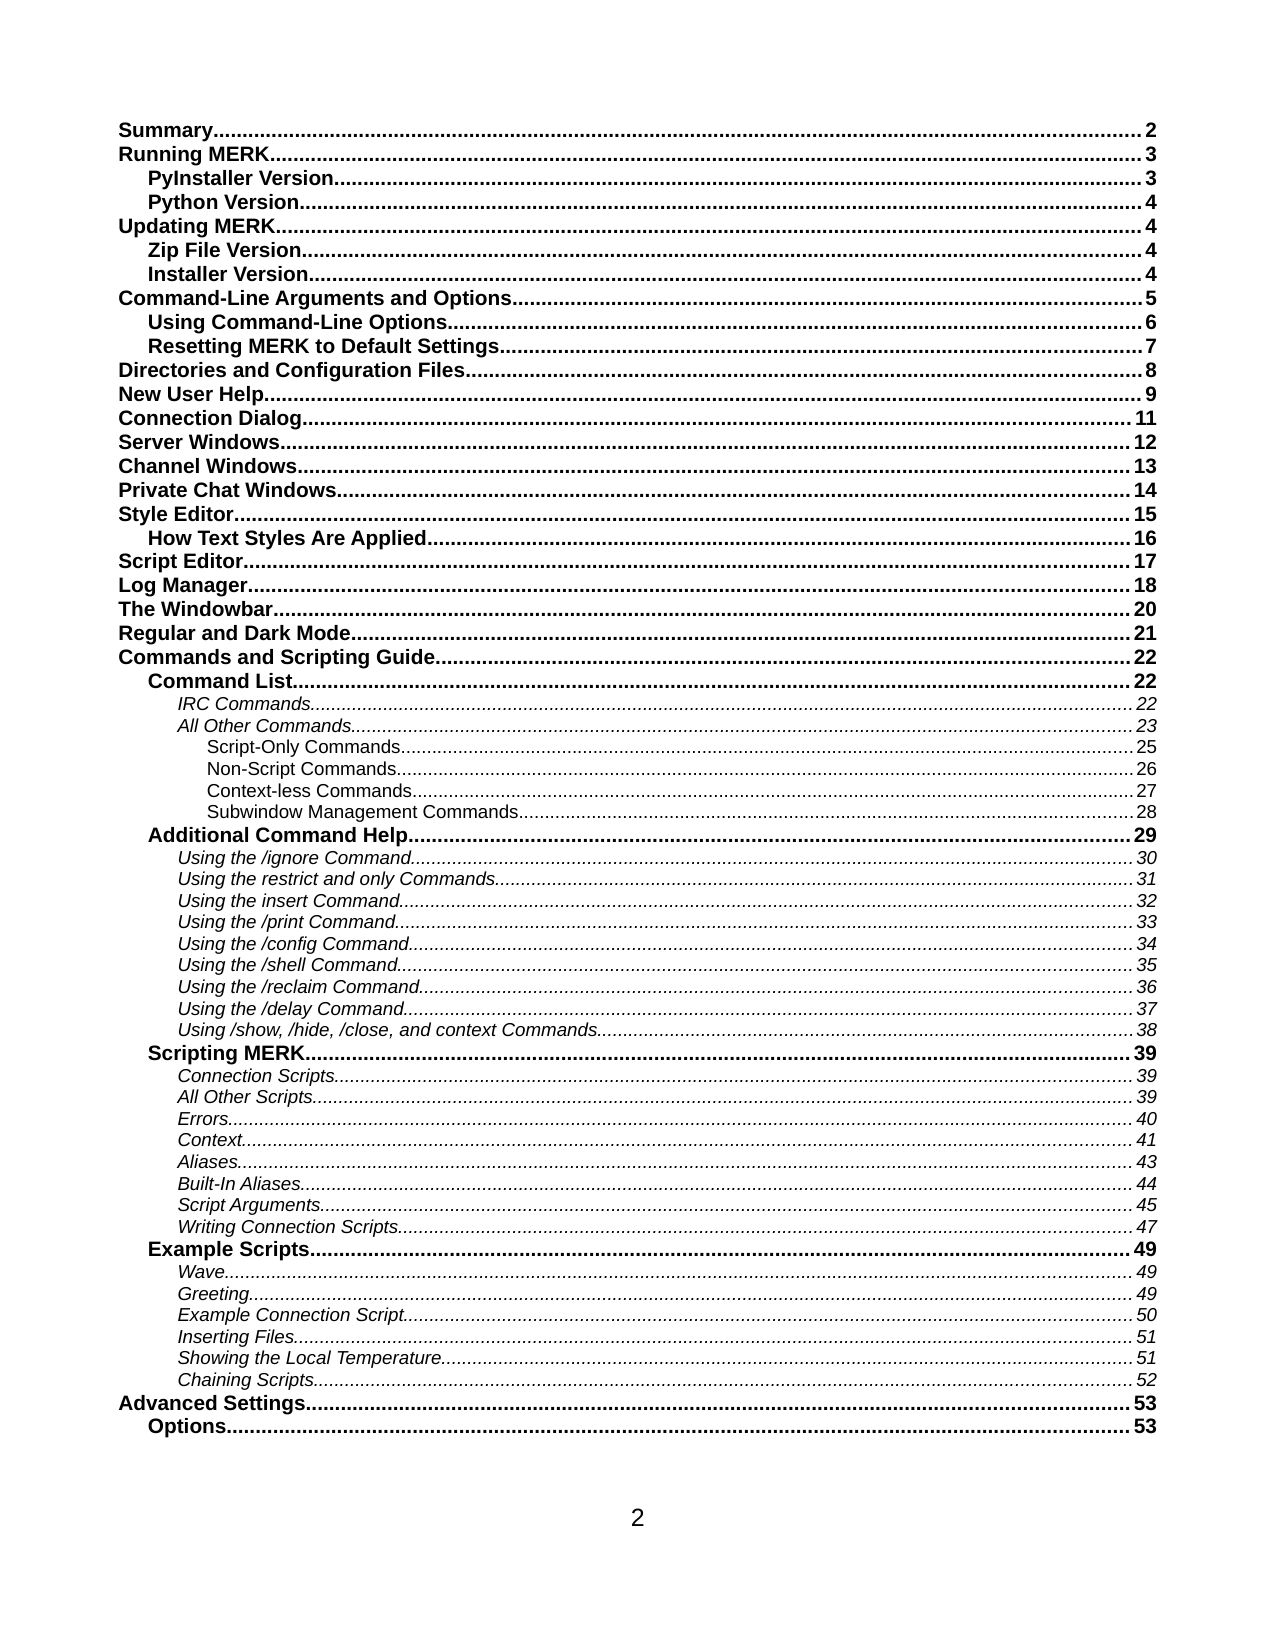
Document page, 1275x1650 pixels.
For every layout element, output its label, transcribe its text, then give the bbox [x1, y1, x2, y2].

text Using the /shell Command 35 [177, 954, 1157, 976]
text Using the insert Command 32 [177, 889, 1157, 911]
text Connection Dialog 11 [118, 406, 1157, 429]
text Server Windows 12 [118, 429, 1157, 453]
text Options 53 [148, 1414, 1157, 1438]
text Commands and Scripting Guide 22 [118, 645, 1157, 669]
text Directories and Configuration Files 8 [118, 358, 1157, 382]
text Running MERK 3 [118, 142, 1157, 166]
text Using /show, /hide, /close, and context Commands 38 [177, 1019, 1157, 1041]
text Script Arguments 45 [177, 1194, 1157, 1215]
text The Windowbar 20 [118, 597, 1157, 621]
text Additional Command Help 29 [148, 822, 1157, 846]
text Style Editor 15 [118, 501, 1157, 525]
text Example Connection Script 50 [177, 1304, 1157, 1326]
text Updating MERK 4 [118, 214, 1157, 238]
text How Text Styles Are Applied 16 [148, 525, 1157, 549]
text Wave 49 [177, 1261, 1157, 1282]
text Resetting MERK to Default Settings 7 [148, 334, 1157, 358]
text Using the /config Command 34 [177, 933, 1157, 954]
text Greeting 49 [177, 1282, 1157, 1304]
text Using the /delay Command 37 [177, 997, 1157, 1019]
text New User Help 9 [118, 382, 1157, 406]
text Context-less Commands 27 [207, 779, 1157, 801]
text Inserting Files 51 [177, 1326, 1157, 1347]
text IRC Commands 22 [177, 693, 1157, 715]
text Command-Line Arguments and Options 5 [118, 286, 1157, 310]
text Private Chat Windows 14 [118, 477, 1157, 501]
text All Other Commands 23 [177, 715, 1157, 736]
text PyInstaller Version 3 [148, 166, 1157, 190]
text Built-In Aliases 44 [177, 1172, 1157, 1194]
text Scripting MERK 39 [148, 1041, 1157, 1064]
text Example Scripts 49 [148, 1237, 1157, 1261]
text Python Version 4 [148, 190, 1157, 214]
text Channel Windows 13 [118, 453, 1157, 477]
text Subwindow Management Commands 28 [207, 801, 1157, 822]
text Connection Scripts 39 [177, 1064, 1157, 1086]
text Context 41 [177, 1129, 1157, 1151]
text Using the /reclaim Command 36 [177, 976, 1157, 997]
text Writing Connection Scripts 47 [177, 1215, 1157, 1237]
text Non-Script Commands 26 [207, 758, 1157, 779]
text Showing the Local Temperature 51 [177, 1347, 1157, 1369]
text Zip File Version 4 [148, 238, 1157, 262]
text Installer Version 4 [148, 262, 1157, 286]
text All Other Scripts 39 [177, 1086, 1157, 1108]
text Using the restrict and only Commands 31 [177, 868, 1157, 889]
text Command List 22 [148, 669, 1157, 693]
text Using the /print Command 33 [177, 911, 1157, 933]
text Errors 40 [177, 1108, 1157, 1129]
text Advanced Settings 53 [118, 1390, 1157, 1414]
text Log Manager 18 [118, 573, 1157, 597]
text Chaining Scripts 52 [177, 1369, 1157, 1390]
text Script-Only Commands 25 [207, 736, 1157, 758]
text Summary 2 [118, 118, 1157, 142]
text Script Editor 17 [118, 549, 1157, 573]
text Aliases 43 [177, 1151, 1157, 1172]
text Regular and Dark Mode 21 [118, 621, 1157, 645]
text Using Command-Line Options 6 [148, 310, 1157, 334]
text Using the /ignore Command 30 [177, 846, 1157, 868]
